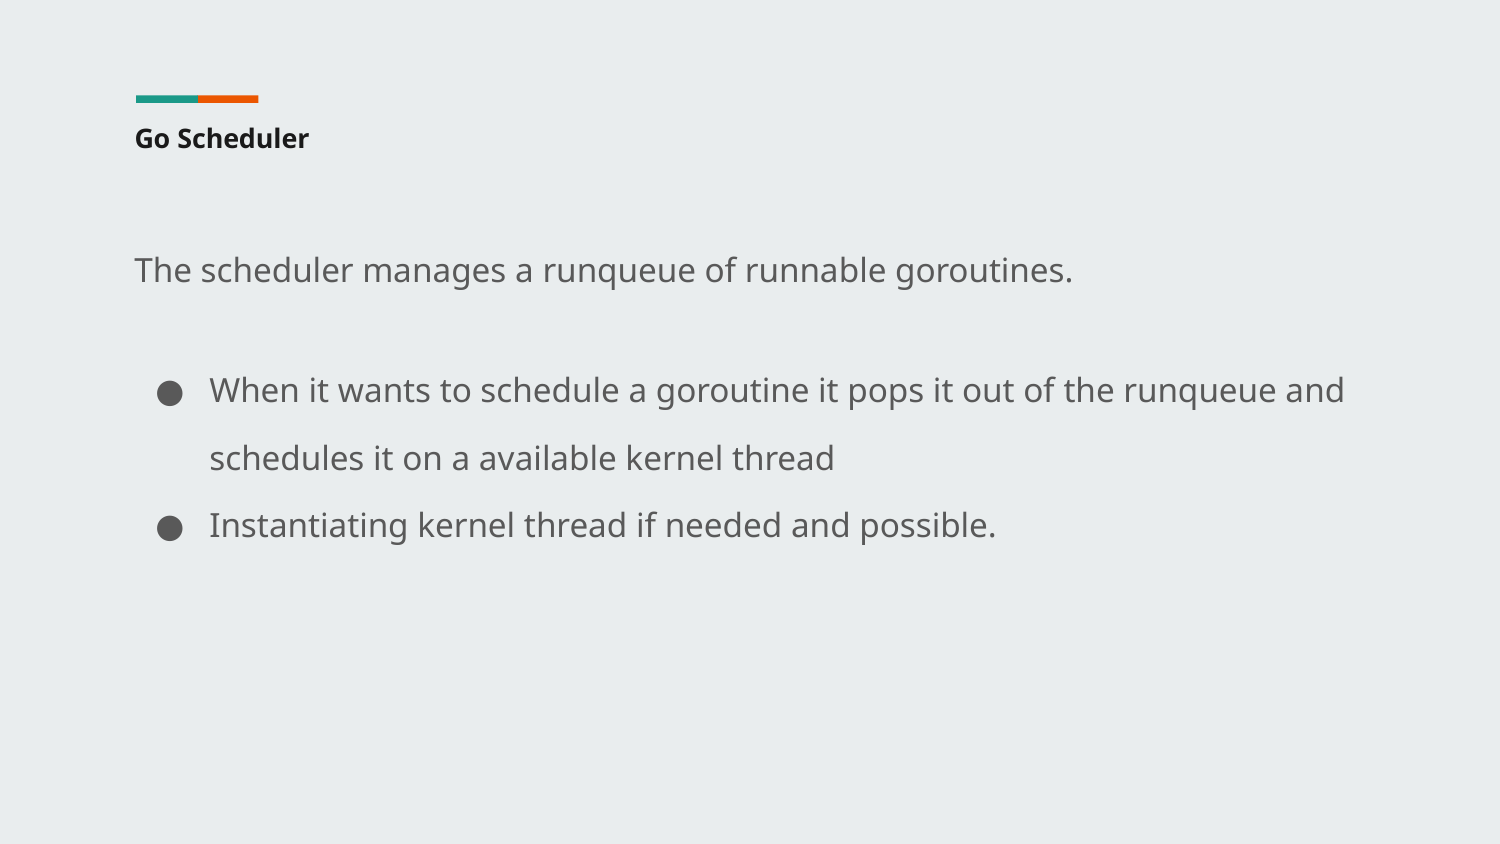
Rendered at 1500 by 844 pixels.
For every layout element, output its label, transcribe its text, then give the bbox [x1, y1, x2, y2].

title Go Scheduler [119, 104, 1381, 247]
subtitle The scheduler manages a runqueue of runnable goroutines. When it wants to schedule a goroutine it pops it out of the runqueue and schedules it on a available kernel thread Instantiating kernel thread if needed and possible. [119, 247, 1381, 662]
